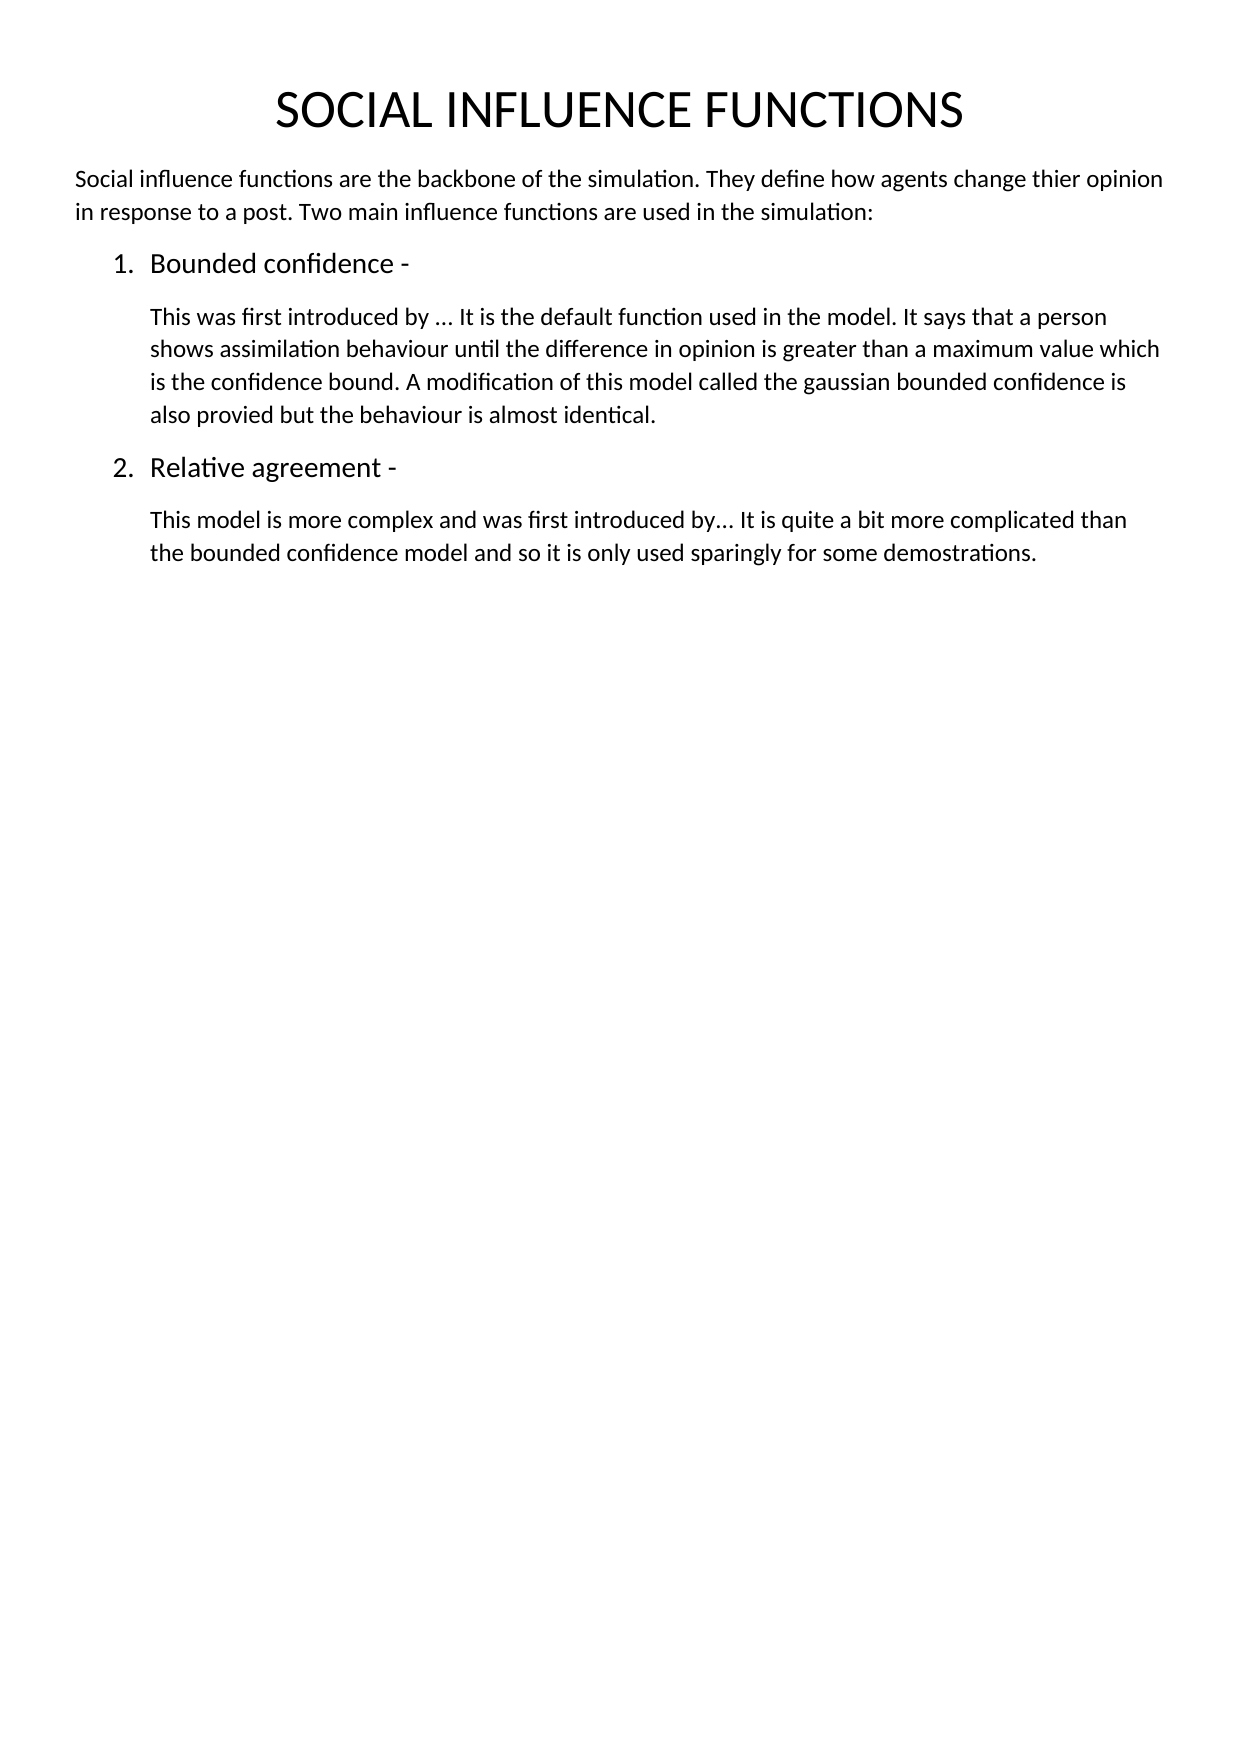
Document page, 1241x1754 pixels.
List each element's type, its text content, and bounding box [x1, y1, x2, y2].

text Social influence functions are the backbone of the simulation. They define how agents change thier opinion in response to a post. Two main influence functions are used in the simulation: [75, 163, 1165, 226]
text SOCIAL INFLUENCE FUNCTIONS [75, 75, 1165, 141]
list Relative agreement - [112, 449, 1165, 484]
list This was first introduced by ... It is the default function used in the model. It says that a person shows assimilation behaviour until the difference in opinion is greater than a maximum value which is the confidence bound. A modification of this model called the gaussian bounded confidence is also provied but the behaviour is almost identical. [112, 301, 1165, 430]
list This model is more complex and was first introduced by... It is quite a bit more complicated than the bounded confidence model and so it is only used sparingly for some demostrations. [112, 504, 1165, 567]
list Bounded confidence - [112, 246, 1165, 281]
